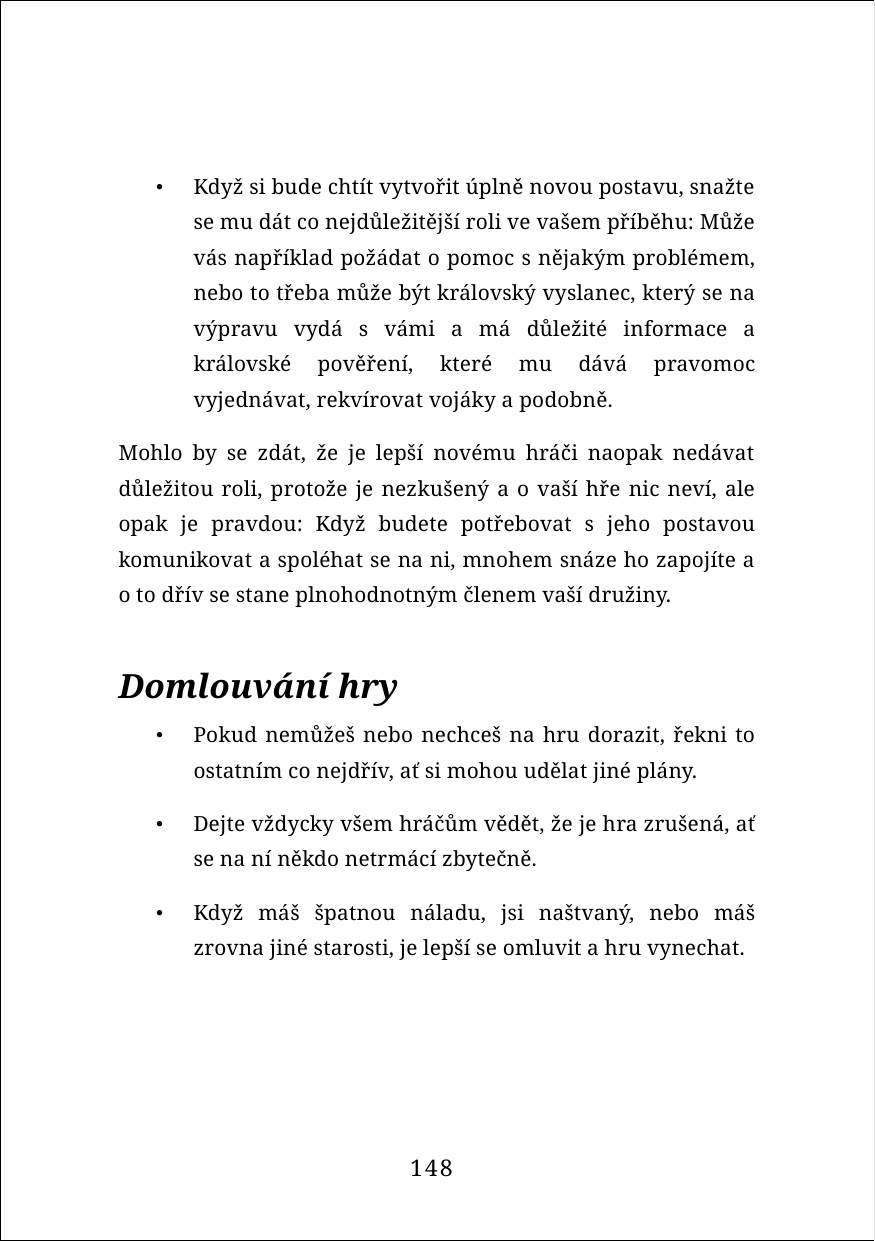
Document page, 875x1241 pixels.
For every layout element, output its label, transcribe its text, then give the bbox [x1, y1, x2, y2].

list Dejte vždycky všem hráčům vědět, že je hra zrušená, ať se na ní někdo netrmácí zbytečně. [156, 809, 756, 873]
list Když máš špatnou náladu, jsi naštvaný, nebo máš zrovna jiné starosti, je lepší se omluvit a hru vynechat. [156, 898, 756, 962]
list Když si bude chtít vytvořit úplně novou postavu, snažte se mu dát co nejdůležitější roli ve vašem příběhu: Může vás například požádat o pomoc s nějakým problémem, nebo to třeba může být královský vyslanec, který se na výpravu vydá s vámi a má důležité informace a královské pověření, které mu dává pravomoc vyjednávat, rekvírovat vojáky a podobně. [156, 172, 756, 413]
list Pokud nemůžeš nebo nechceš na hru dorazit, řekni to ostatním co nejdřív, ať si mohou udělat jiné plány. [156, 720, 756, 784]
subtitle Domlouvání hry [118, 663, 756, 708]
text Mohlo by se zdát, že je lepší novému hráči naopak nedávat důležitou roli, protože je nezkušený a o vaší hře nic neví, ale opak je pravdou: Když budete potřebovat s jeho postavou komunikovat a spoléhat se na ni, mnohem snáze ho zapojíte a o to dřív se stane plnohodnotným členem vaší družiny. [118, 438, 756, 609]
